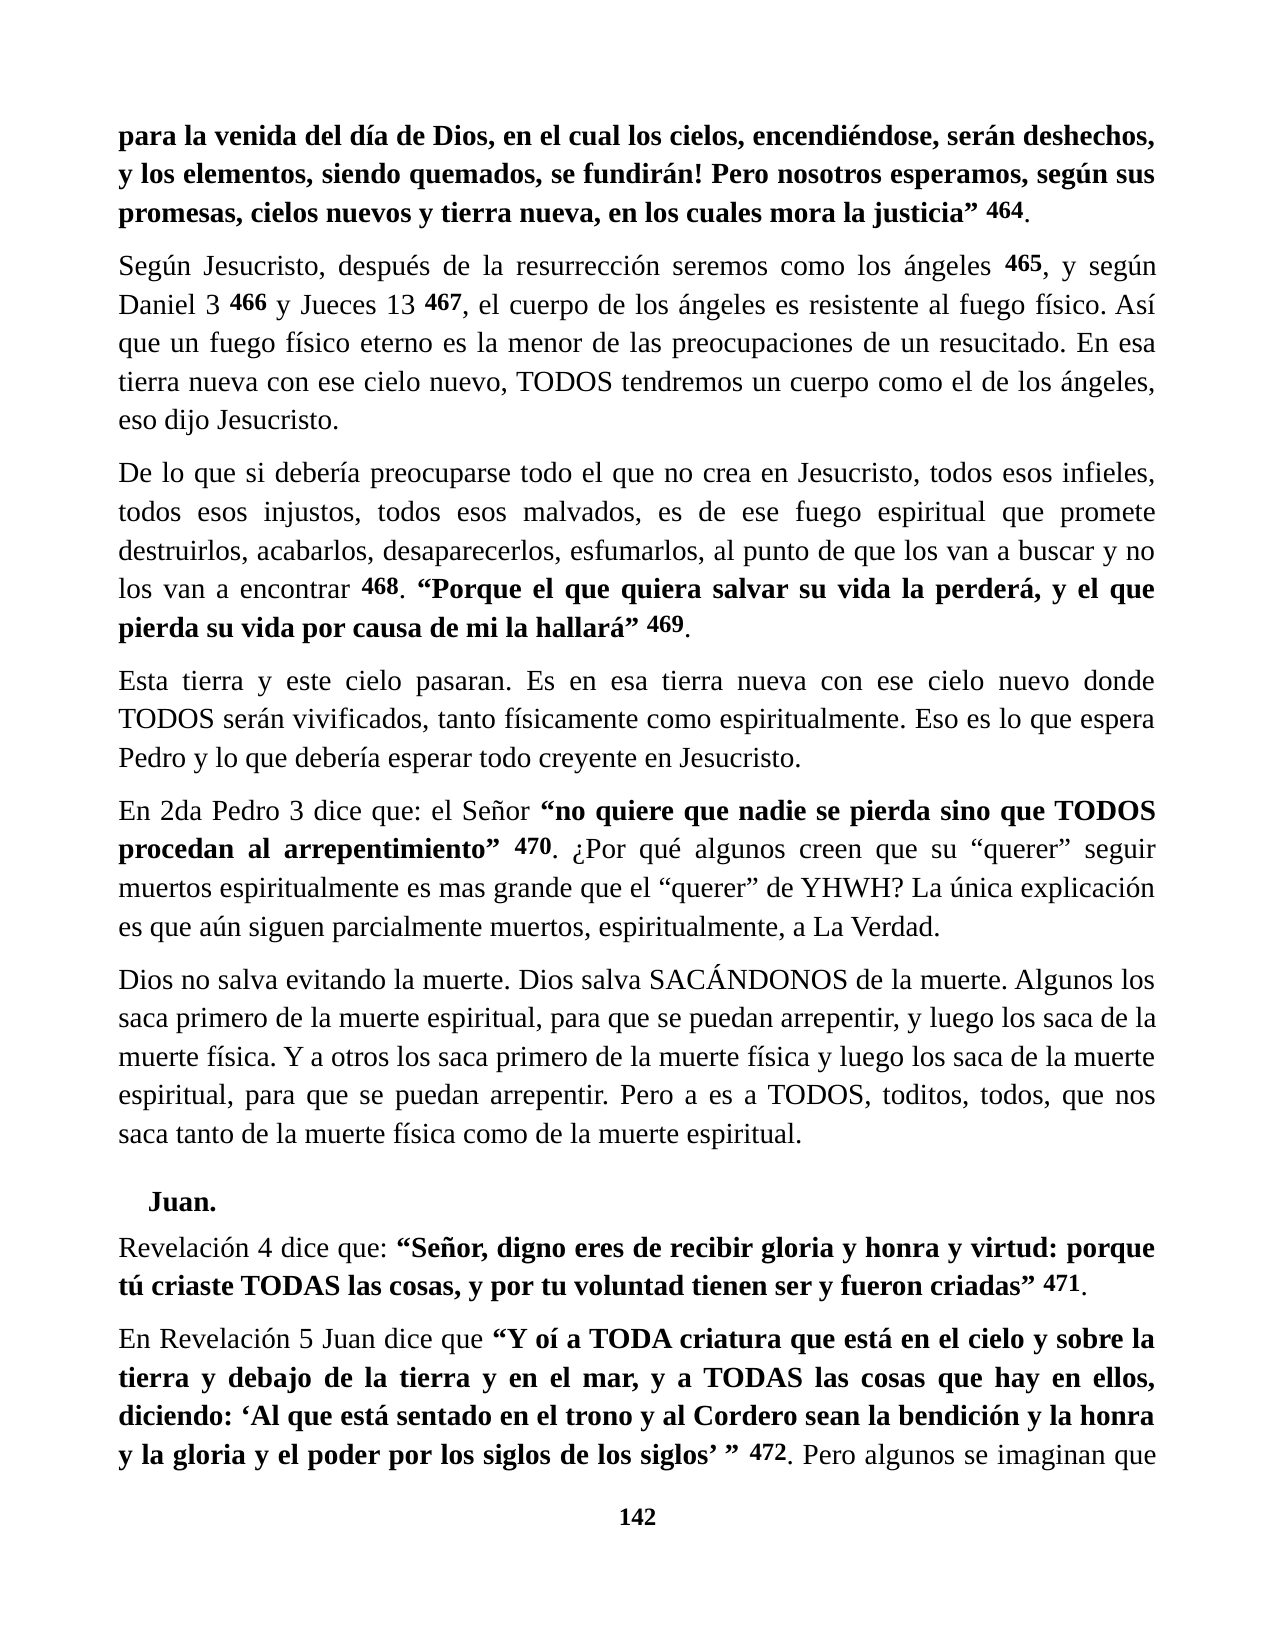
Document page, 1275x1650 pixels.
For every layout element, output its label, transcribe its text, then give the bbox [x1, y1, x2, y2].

text De lo que si debería preocuparse todo el que no crea en Jesucristo, todos esos infieles, todos esos injustos, todos esos malvados, es de ese fuego espiritual que promete destruirlos, acabarlos, desaparecerlos, esfumarlos, al punto de que los van a buscar y no los van a encontrar . “Porque el que quiera salvar su vida la perderá, y el que pierda su vida por causa de mi la hallará” . [118, 456, 1157, 643]
text Según Jesucristo, después de la resurrección seremos como los ángeles , y según Daniel 3 y Jueces 13 , el cuerpo de los ángeles es resistente al fuego físico. Así que un fuego físico eterno es la menor de las preocupaciones de un resucitado. En esa tierra nueva con ese cielo nuevo, TODOS tendremos un cuerpo como el de los ángeles, eso dijo Jesucristo. [118, 248, 1157, 436]
text Revelación 4 dice que: “Señor, digno eres de recibir gloria y honra y virtud: porque tú criaste TODAS las cosas, y por tu voluntad tienen ser y fueron criadas” . [118, 1230, 1157, 1302]
text Esta tierra y este cielo pasaran. Es en esa tierra nueva con ese cielo nuevo donde TODOS serán vivificados, tanto físicamente como espiritualmente. Eso es lo que espera Pedro y lo que debería esperar todo creyente en Jesucristo. [118, 663, 1157, 773]
subtitle Juan. [148, 1184, 1157, 1217]
text para la venida del día de Dios, en el cual los cielos, encendiéndose, serán deshechos, y los elementos, siendo quemados, se fundirán! Pero nosotros esperamos, según sus promesas, cielos nuevos y tierra nueva, en los cuales mora la justicia” . [118, 118, 1157, 229]
text En Revelación 5 Juan dice que “Y oí a TODA criatura que está en el cielo y sobre la tierra y debajo de la tierra y en el mar, y a TODAS las cosas que hay en ellos, diciendo: ‘Al que está sentado en el trono y al Cordero sean la bendición y la honra y la gloria y el poder por los siglos de los siglos’ ” . Pero algunos se imaginan que [118, 1321, 1157, 1471]
text Dios no salva evitando la muerte. Dios salva SACÁNDONOS de la muerte. Algunos los saca primero de la muerte espiritual, para que se puedan arrepentir, y luego los saca de la muerte física. Y a otros los saca primero de la muerte física y luego los saca de la muerte espiritual, para que se puedan arrepentir. Pero a es a TODOS, toditos, todos, que nos saca tanto de la muerte física como de la muerte espiritual. [118, 962, 1157, 1149]
text En 2da Pedro 3 dice que: el Señor “no quiere que nadie se pierda sino que TODOS procedan al arrepentimiento” . ¿Por qué algunos creen que su “querer” seguir muertos espiritualmente es mas grande que el “querer” de YHWH? La única explicación es que aún siguen parcialmente muertos, espiritualmente, a La Verdad. [118, 793, 1157, 942]
